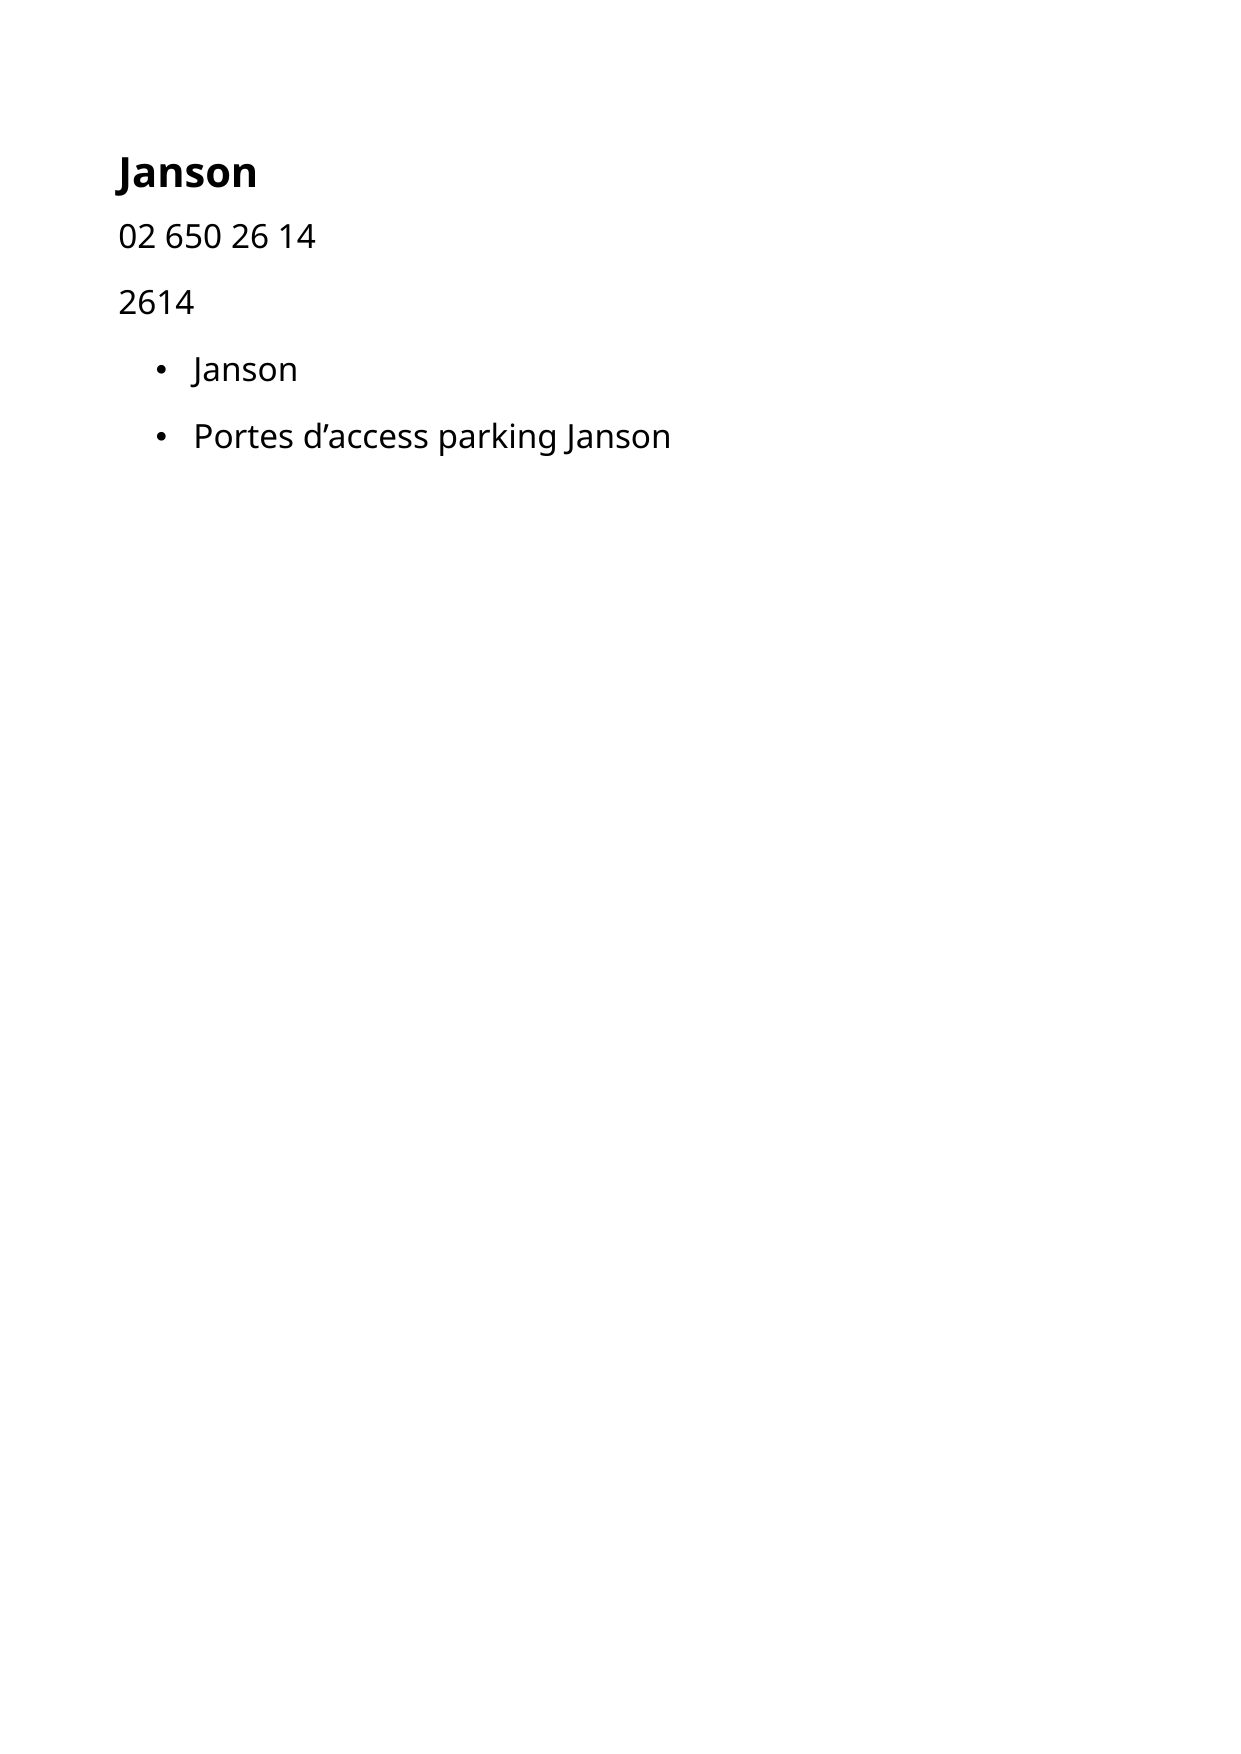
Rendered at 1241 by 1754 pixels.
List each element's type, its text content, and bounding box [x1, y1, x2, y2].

list Portes d’access parking Janson [156, 413, 1122, 458]
list Janson [156, 346, 1122, 391]
text 2614 [118, 279, 1122, 324]
text 02 650 26 14 [118, 212, 1122, 258]
subtitle Janson [118, 143, 1122, 200]
